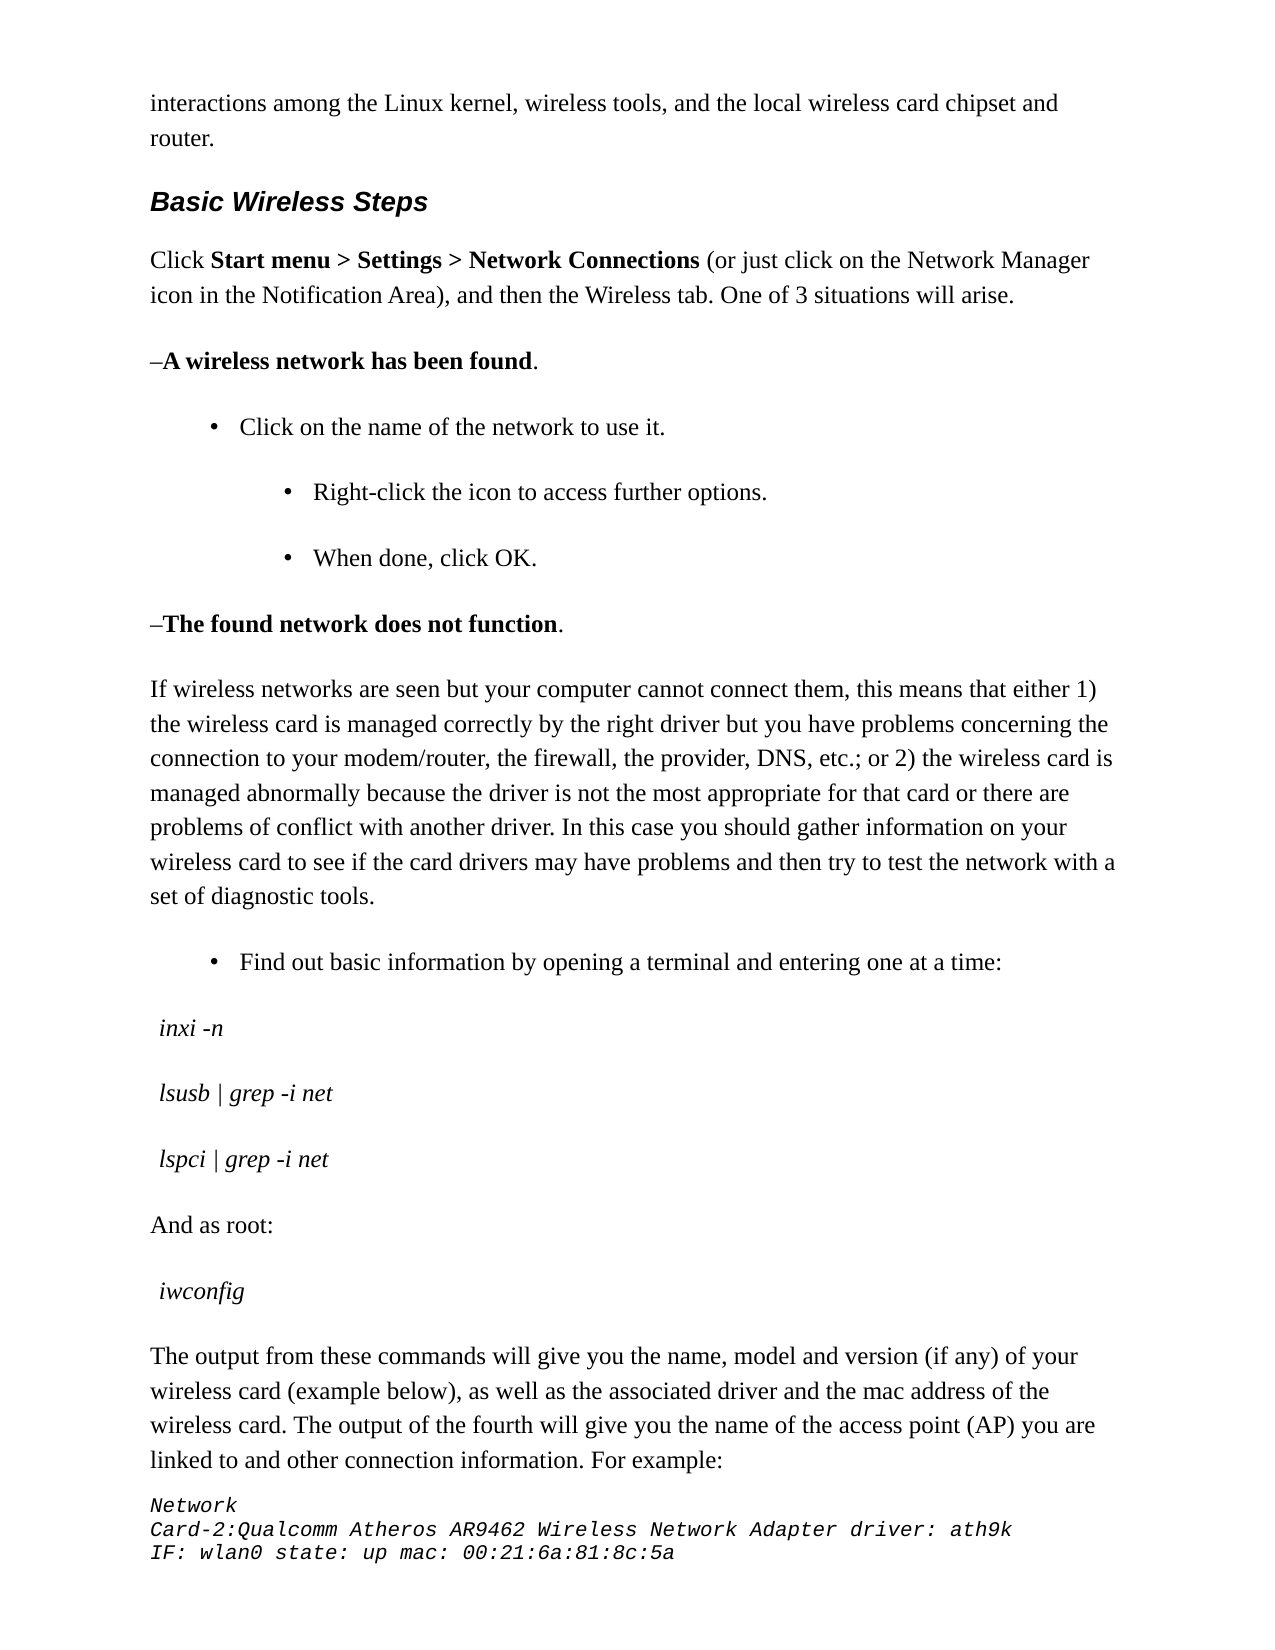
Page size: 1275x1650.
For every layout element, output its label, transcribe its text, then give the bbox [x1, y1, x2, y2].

text –A wireless network has been found. [150, 346, 1125, 374]
text lsusb | grep -i net [150, 1078, 1125, 1107]
text Network Card-2:Qualcomm Atheros AR9462 Wireless Network Adapter driver: ath9k IF: wlan0 state: up mac: 00:21:6a:81:8c:5a [150, 1495, 1125, 1566]
text interactions among the Linux kernel, wireless tools, and the local wireless card chipset and router. [150, 88, 1125, 152]
list When done, click OK. [283, 543, 1109, 572]
text If wireless networks are seen but your computer cannot connect them, this means that either 1) the wireless card is managed correctly by the right driver but you have problems concerning the connection to your modem/router, the firewall, the provider, DNS, etc.; or 2) the wireless card is managed abnormally because the driver is not the most appropriate for that card or there are problems of conflict with another driver. In this case you should gather information on your wireless card to see if the card drivers may have problems and then try to test the network with a set of diagnostic tools. [150, 674, 1125, 910]
text lspci | grep -i net [150, 1144, 1125, 1173]
text –The found network does not function. [150, 609, 1110, 637]
text inxi -n [150, 1013, 1125, 1042]
subtitle Basic Wireless Steps [150, 186, 1125, 217]
text Click Start menu > Settings > Network Connections (or just click on the Network Manager icon in the Notification Area), and then the Wireless tab. One of 3 situations will arise. [150, 246, 1125, 309]
list Click on the name of the network to use it. [210, 412, 1109, 440]
list Find out basic information by opening a terminal and entering one at a time: [210, 947, 1109, 976]
text And as root: [150, 1210, 1125, 1239]
text iwconfig [150, 1276, 1125, 1304]
text The output from these commands will give you the name, model and version (if any) of your wireless card (example below), as well as the associated driver and the mac address of the wireless card. The output of the fourth will give you the name of the access point (AP) you are linked to and other connection information. For example: [150, 1341, 1125, 1474]
list Right-click the icon to access further options. [283, 477, 1109, 506]
